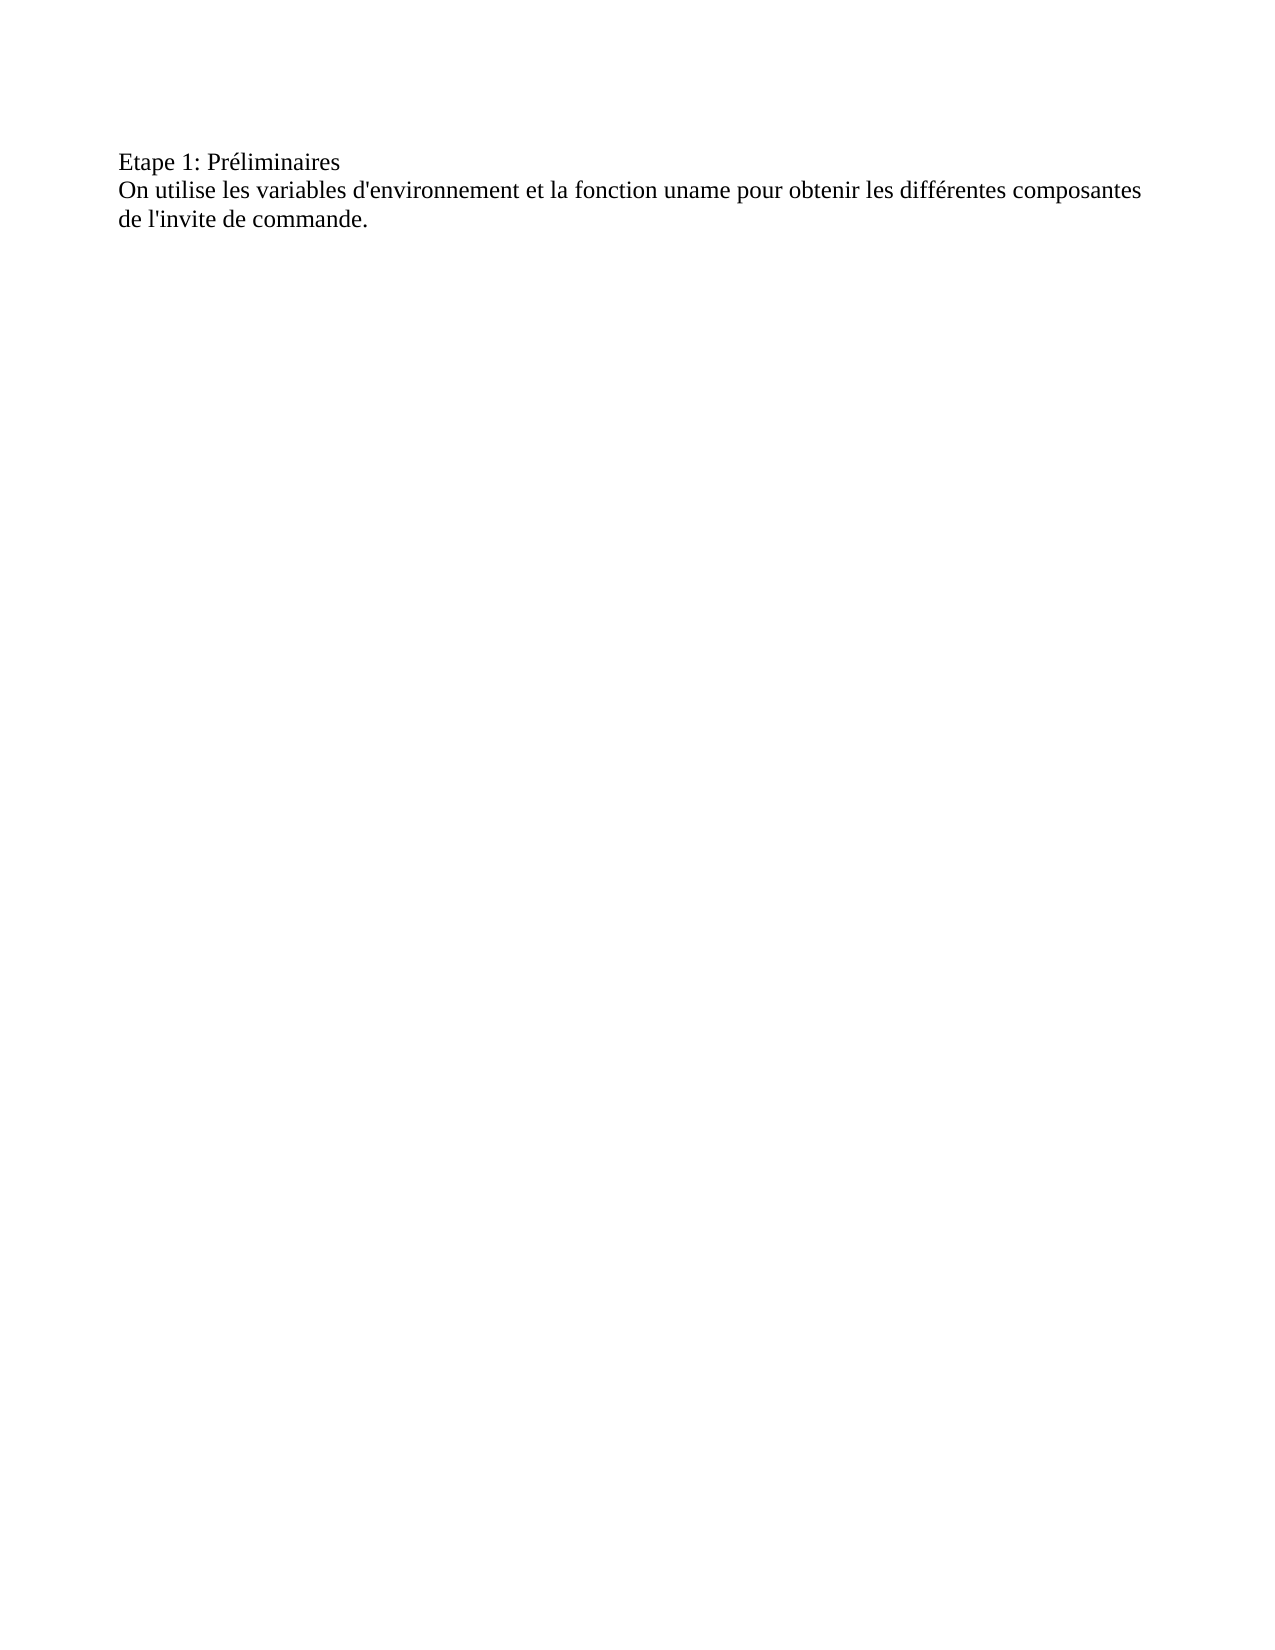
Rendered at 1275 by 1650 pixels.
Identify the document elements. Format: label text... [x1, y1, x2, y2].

text On utilise les variables d'environnement et la fonction uname pour obtenir les différentes composantes de l'invite de commande. [118, 176, 1157, 233]
text Etape 1: Préliminaires [118, 147, 1157, 176]
